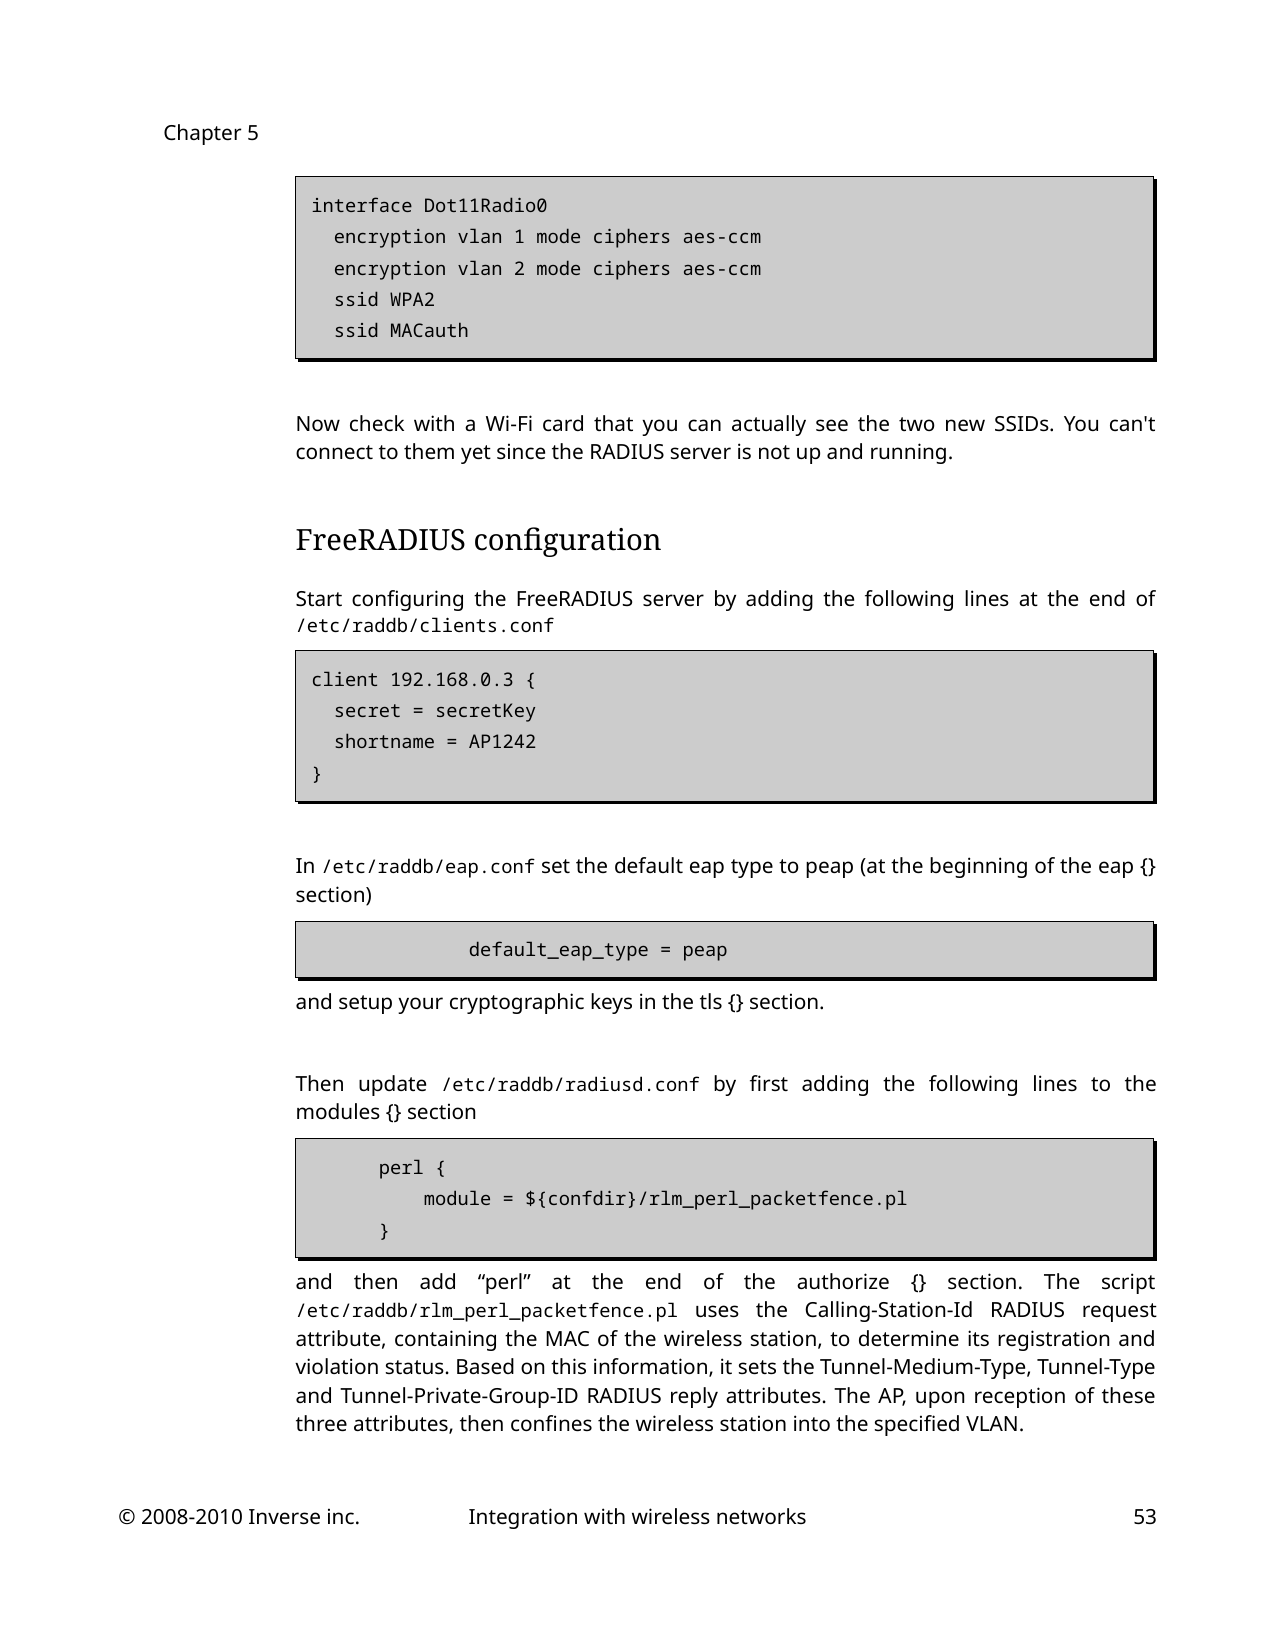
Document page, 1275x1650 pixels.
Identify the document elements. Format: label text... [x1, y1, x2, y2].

text } [296, 744, 1153, 801]
text Then update /etc/raddb/radiusd.conf by first adding the following lines to the modules {} section [295, 1069, 1157, 1126]
subtitle FreeRADIUS configuration [295, 519, 1157, 559]
text module = ${confdir}/rlm_perl_packetfence.pl [296, 1169, 1153, 1201]
text Start configuring the FreeRADIUS server by adding the following lines at the end of /etc/raddb/clients.conf [295, 584, 1157, 638]
text client 192.168.0.3 { [296, 651, 1153, 682]
text encryption vlan 1 mode ciphers aes-ccm [296, 207, 1153, 239]
text } [296, 1201, 1153, 1257]
text secret = secretKey [296, 682, 1153, 713]
text default_eap_type = peap [296, 922, 1153, 977]
text interface Dot11Radio0 [296, 177, 1153, 207]
text ssid MACauth [296, 302, 1153, 358]
text ssid WPA2 [296, 270, 1153, 302]
text In /etc/raddb/eap.conf set the default eap type to peap (at the beginning of the eap {} section) [295, 851, 1157, 908]
text and then add “perl” at the end of the authorize {} section. The script /etc/raddb/rlm_perl_packetfence.pl uses the Calling-Station-Id RADIUS request attribute, containing the MAC of the wireless station, to determine its registration and violation status. Based on this information, it sets the Tunnel-Medium-Type, Tunnel-Type and Tunnel-Private-Group-ID RADIUS reply attributes. The AP, upon reception of these three attributes, then confines the wireless station into the specified VLAN. [295, 1267, 1157, 1438]
text perl { [296, 1139, 1153, 1169]
text encryption vlan 2 mode ciphers aes-ccm [296, 239, 1153, 270]
text shortname = AP1242 [296, 713, 1153, 744]
text Now check with a Wi-Fi card that you can actually see the two new SSIDs. You can't connect to them yet since the RADIUS server is not up and running. [295, 409, 1157, 466]
text and setup your cryptographic keys in the tls {} section. [295, 987, 1157, 1015]
